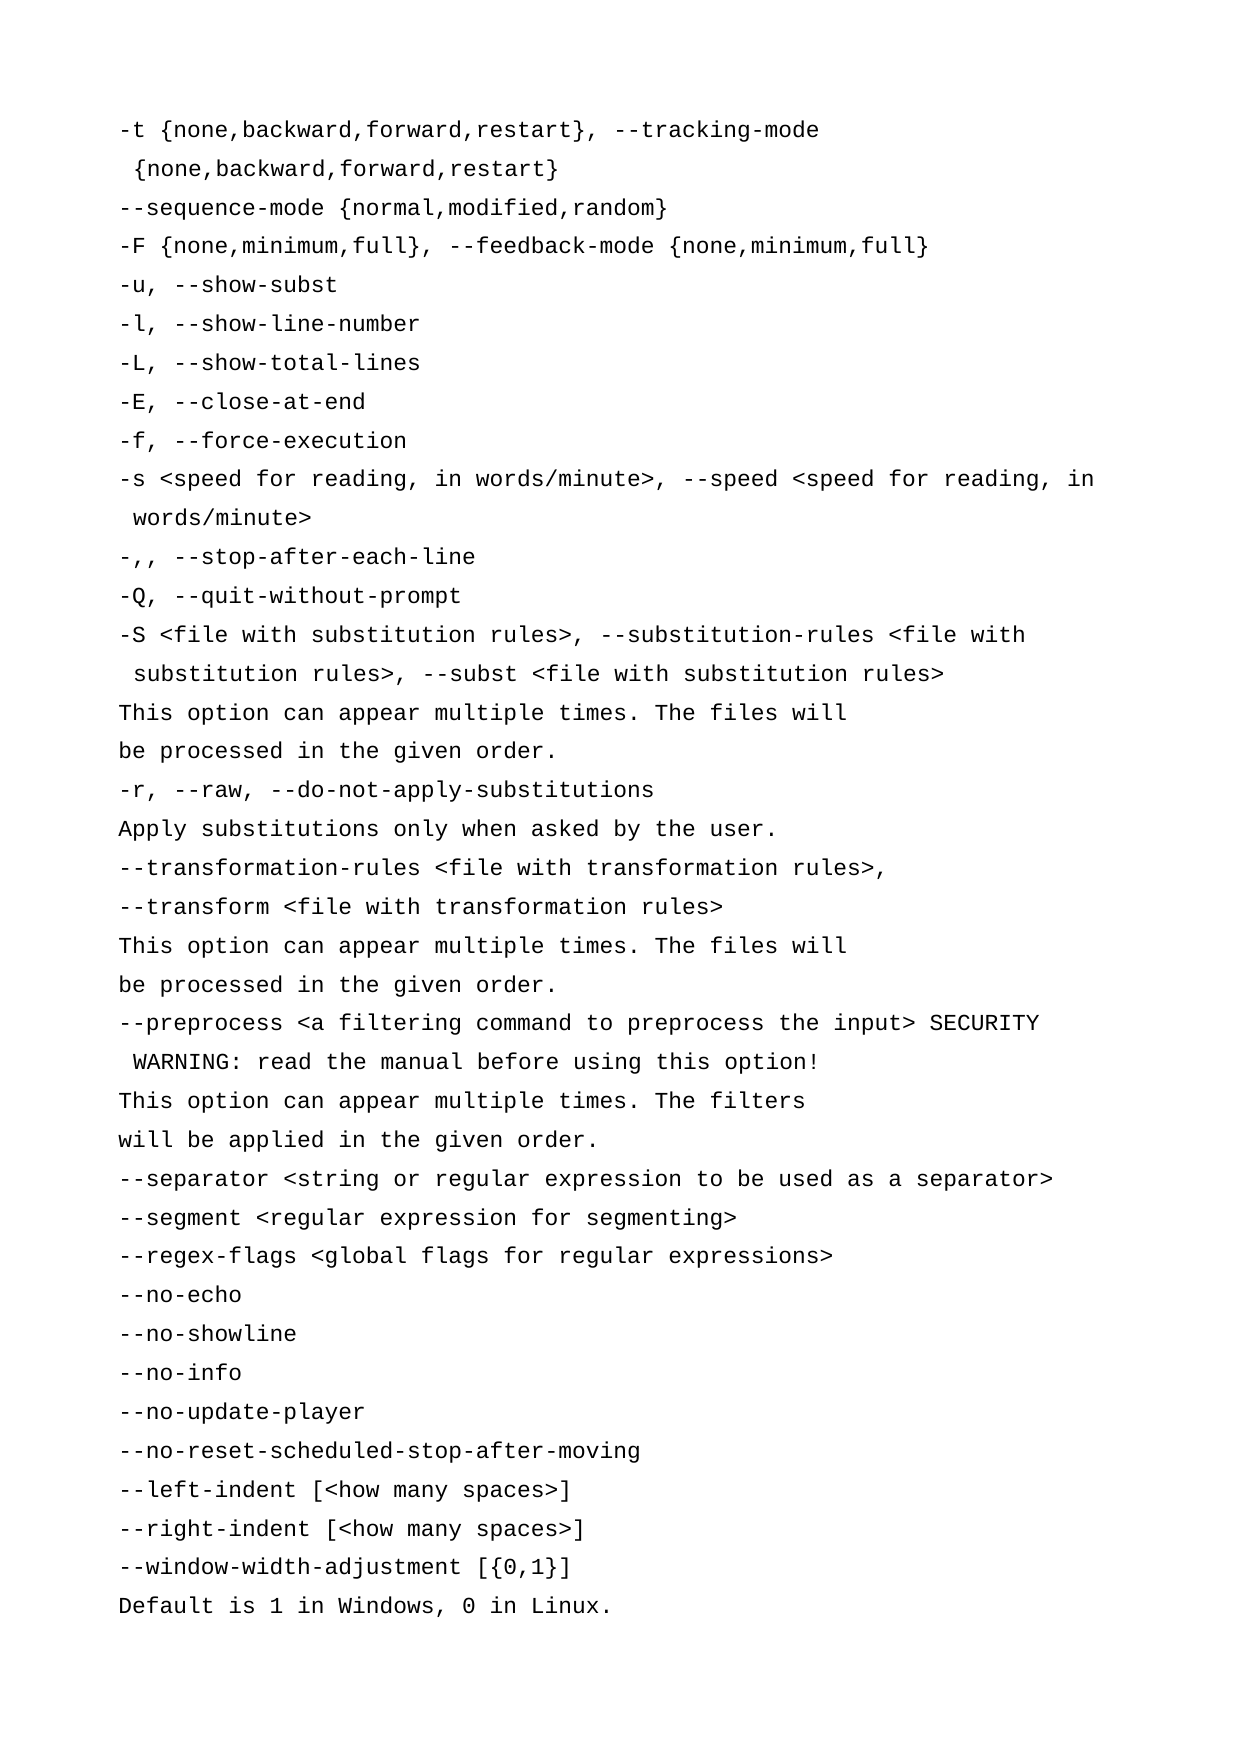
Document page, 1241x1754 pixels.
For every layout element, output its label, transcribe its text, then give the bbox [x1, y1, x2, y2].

text ‑S <file with substitution rules>, ‑‑substitution‑rules <file with substitution rules>, ‑‑subst <file with substitution rules> [118, 623, 1122, 688]
text ‑r, ‑‑raw, ‑‑do‑not‑apply‑substitutions [118, 779, 1122, 804]
text ‑s <speed for reading, in words/minute>, ‑‑speed <speed for reading, in words/minute> [118, 468, 1122, 533]
text ‑‑left‑indent [<how many spaces>] [118, 1478, 1122, 1504]
text ‑t {none,backward,forward,restart}, ‑‑tracking‑mode {none,backward,forward,restart} [118, 118, 1122, 183]
text ‑F {none,minimum,full}, ‑‑feedback‑mode {none,minimum,full} [118, 235, 1122, 261]
text ‑‑transform <file with transformation rules> [118, 895, 1122, 921]
text be processed in the given order. [118, 740, 1122, 766]
text ‑‑segment <regular expression for segmenting> [118, 1206, 1122, 1232]
text Default is 1 in Windows, 0 in Linux. [118, 1594, 1122, 1621]
text Apply substitutions only when asked by the user. [118, 817, 1122, 843]
text ‑‑no‑showline [118, 1323, 1122, 1348]
text ‑‑regex‑flags <global flags for regular expressions> [118, 1245, 1122, 1271]
text ‑Q, ‑‑quit‑without‑prompt [118, 584, 1122, 610]
text ‑‑preprocess <a filtering command to preprocess the input> SECURITY WARNING: read the manual before using this option! [118, 1012, 1122, 1077]
text ‑‑right‑indent [<how many spaces>] [118, 1517, 1122, 1543]
text ‑,, ‑‑stop‑after‑each‑line [118, 546, 1122, 571]
text ‑l, ‑‑show‑line‑number [118, 312, 1122, 338]
text This option can appear multiple times. The files will [118, 934, 1122, 960]
text ‑f, ‑‑force‑execution [118, 429, 1122, 455]
text ‑L, ‑‑show‑total‑lines [118, 351, 1122, 377]
text ‑‑window‑width‑adjustment [{0,1}] [118, 1556, 1122, 1582]
text ‑‑no‑info [118, 1361, 1122, 1387]
text ‑‑transformation‑rules <file with transformation rules>, [118, 856, 1122, 882]
text ‑u, ‑‑show‑subst [118, 273, 1122, 299]
text ‑E, ‑‑close‑at‑end [118, 390, 1122, 416]
text ‑‑separator <string or regular expression to be used as a separator> [118, 1167, 1122, 1193]
text ‑‑no‑update‑player [118, 1400, 1122, 1426]
text This option can appear multiple times. The filters [118, 1089, 1122, 1115]
text ‑‑no‑echo [118, 1284, 1122, 1310]
text be processed in the given order. [118, 973, 1122, 999]
text will be applied in the given order. [118, 1128, 1122, 1154]
text ‑‑sequence‑mode {normal,modified,random} [118, 196, 1122, 222]
text This option can appear multiple times. The files will [118, 701, 1122, 727]
text ‑‑no‑reset‑scheduled‑stop‑after‑moving [118, 1439, 1122, 1465]
